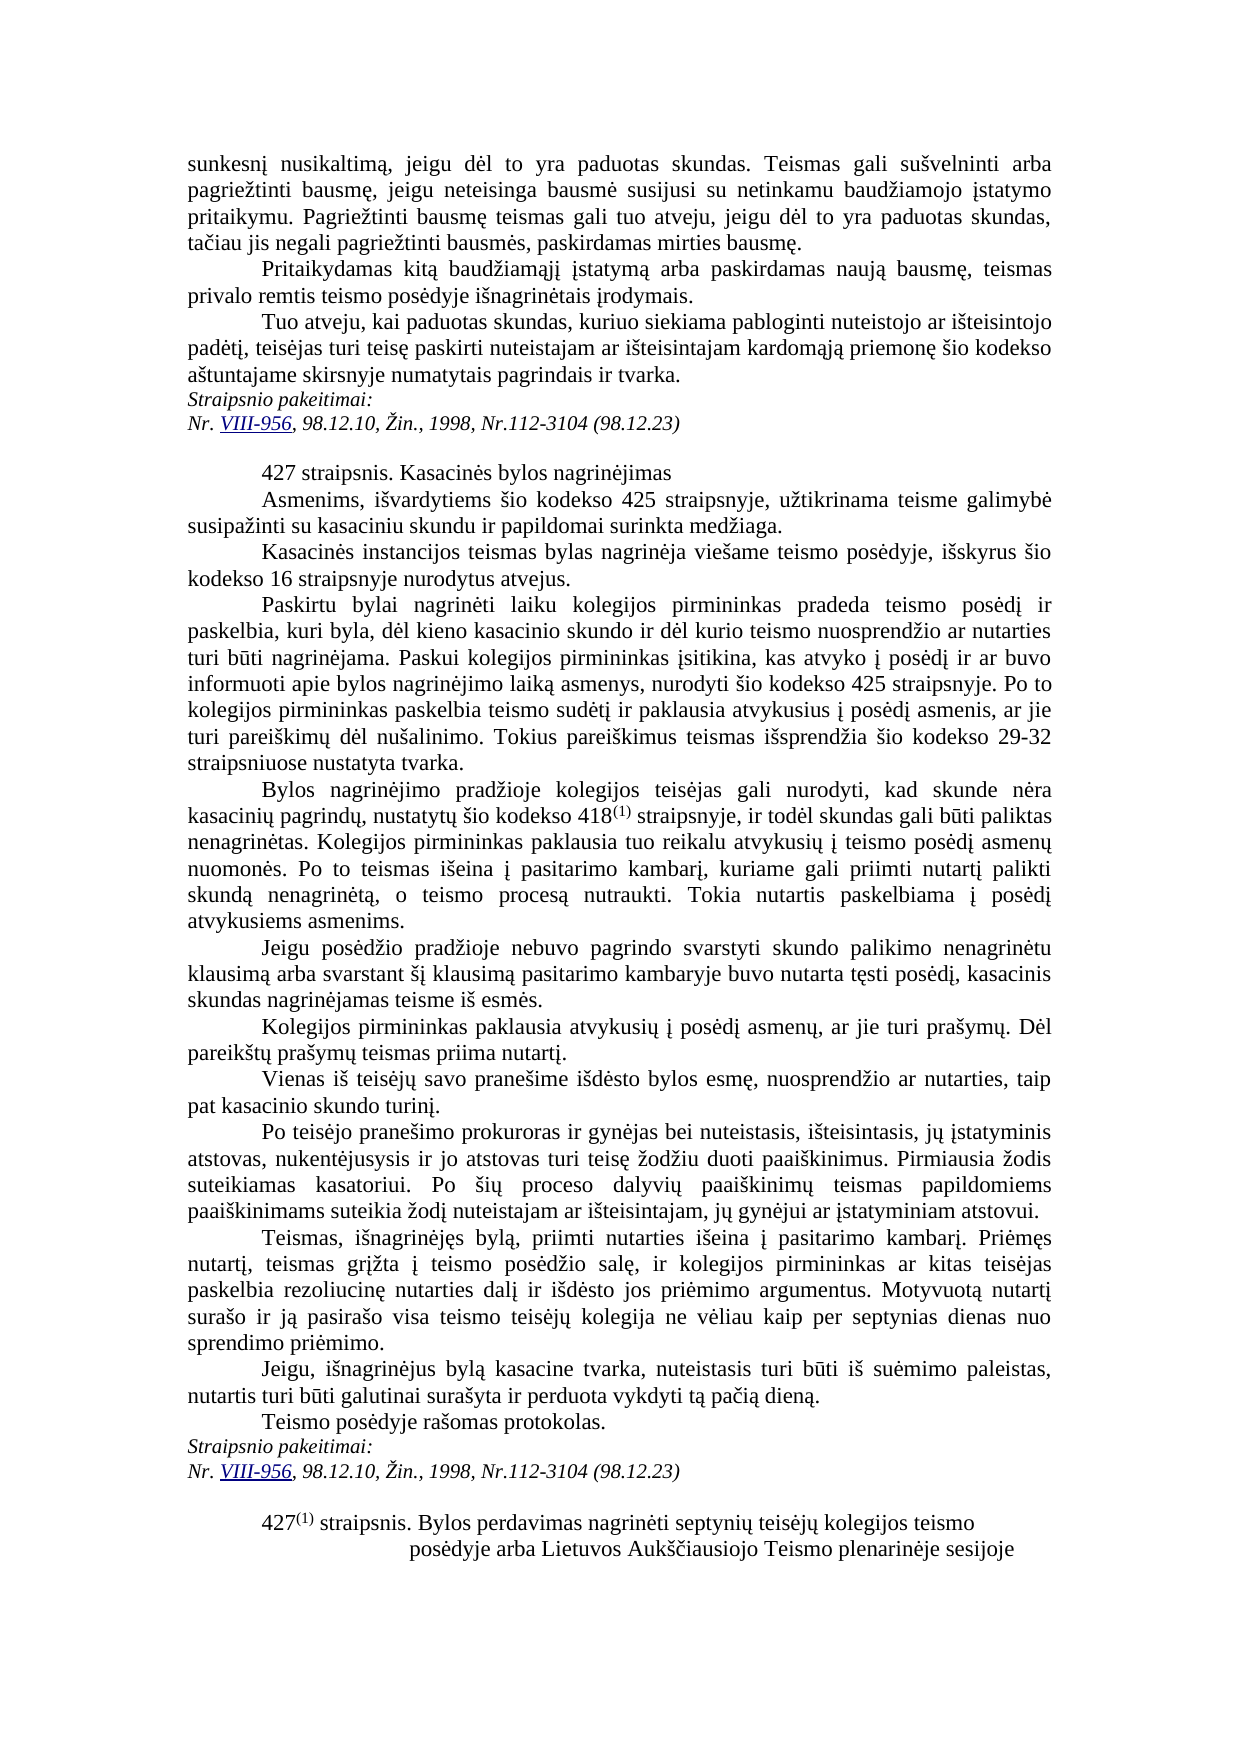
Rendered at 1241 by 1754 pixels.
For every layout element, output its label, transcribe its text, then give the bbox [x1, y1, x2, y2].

text Straipsnio pakeitimai: [187, 387, 1053, 411]
text Kasacinės instancijos teismas bylas nagrinėja viešame teismo posėdyje, išskyrus šio kodekso 16 straipsnyje nurodytus atvejus. [187, 538, 1053, 591]
text Tuo atveju, kai paduotas skundas, kuriuo siekiama pabloginti nuteistojo ar išteisintojo padėtį, teisėjas turi teisę paskirti nuteistajam ar išteisintajam kardomąją priemonę šio kodekso aštuntajame skirsnyje numatytais pagrindais ir tvarka. [187, 308, 1053, 387]
text Teismo posėdyje rašomas protokolas. [187, 1408, 1053, 1434]
text Asmenims, išvardytiems šio kodekso 425 straipsnyje, užtikrinama teisme galimybė susipažinti su kasaciniu skundu ir papildomai surinkta medžiaga. [187, 486, 1053, 538]
text Vienas iš teisėjų savo pranešime išdėsto bylos esmę, nuosprendžio ar nutarties, taip pat kasacinio skundo turinį. [187, 1066, 1053, 1118]
text Nr. VIII-956, 98.12.10, Žin., 1998, Nr.112-3104 (98.12.23) [187, 411, 1053, 435]
text Nr. VIII-956, 98.12.10, Žin., 1998, Nr.112-3104 (98.12.23) [187, 1458, 1053, 1483]
text Jeigu, išnagrinėjus bylą kasacine tvarka, nuteistasis turi būti iš suėmimo paleistas, nutartis turi būti galutinai surašyta ir perduota vykdyti tą pačią dieną. [187, 1355, 1053, 1408]
text Bylos nagrinėjimo pradžioje kolegijos teisėjas gali nurodyti, kad skunde nėra kasacinių pagrindų, nustatytų šio kodekso 418(1) straipsnyje, ir todėl skundas gali būti paliktas nenagrinėtas. Kolegijos pirmininkas paklausia tuo reikalu atvykusių į teismo posėdį asmenų nuomonės. Po to teismas išeina į pasitarimo kambarį, kuriame gali priimti nutartį palikti skundą nenagrinėtą, o teismo procesą nutraukti. Tokia nutartis paskelbiama į posėdį atvykusiems asmenims. [187, 776, 1053, 934]
text 427 straipsnis. Kasacinės bylos nagrinėjimas [187, 459, 1053, 486]
text Pritaikydamas kitą baudžiamąjį įstatymą arba paskirdamas naują bausmę, teismas privalo remtis teismo posėdyje išnagrinėtais įrodymais. [187, 255, 1053, 308]
text Kolegijos pirmininkas paklausia atvykusių į posėdį asmenų, ar jie turi prašymų. Dėl pareikštų prašymų teismas priima nutartį. [187, 1013, 1053, 1066]
text sunkesnį nusikaltimą, jeigu dėl to yra paduotas skundas. Teismas gali sušvelninti arba pagriežtinti bausmę, jeigu neteisinga bausmė susijusi su netinkamu baudžiamojo įstatymo pritaikymu. Pagriežtinti bausmę teismas gali tuo atveju, jeigu dėl to yra paduotas skundas, tačiau jis negali pagriežtinti bausmės, paskirdamas mirties bausmę. [187, 150, 1053, 255]
text Po teisėjo pranešimo prokuroras ir gynėjas bei nuteistasis, išteisintasis, jų įstatyminis atstovas, nukentėjusysis ir jo atstovas turi teisę žodžiu duoti paaiškinimus. Pirmiausia žodis suteikiamas kasatoriui. Po šių proceso dalyvių paaiškinimų teismas papildomiems paaiškinimams suteikia žodį nuteistajam ar išteisintajam, jų gynėjui ar įstatyminiam atstovui. [187, 1118, 1053, 1224]
text Jeigu posėdžio pradžioje nebuvo pagrindo svarstyti skundo palikimo nenagrinėtu klausimą arba svarstant šį klausimą pasitarimo kambaryje buvo nutarta tęsti posėdį, kasacinis skundas nagrinėjamas teisme iš esmės. [187, 934, 1053, 1013]
text Teismas, išnagrinėjęs bylą, priimti nutarties išeina į pasitarimo kambarį. Priėmęs nutartį, teismas grįžta į teismo posėdžio salę, ir kolegijos pirmininkas ar kitas teisėjas paskelbia rezoliucinę nutarties dalį ir išdėsto jos priėmimo argumentus. Motyvuotą nutartį surašo ir ją pasirašo visa teismo teisėjų kolegija ne vėliau kaip per septynias dienas nuo sprendimo priėmimo. [187, 1224, 1053, 1355]
text Paskirtu bylai nagrinėti laiku kolegijos pirmininkas pradeda teismo posėdį ir paskelbia, kuri byla, dėl kieno kasacinio skundo ir dėl kurio teismo nuosprendžio ar nutarties turi būti nagrinėjama. Paskui kolegijos pirmininkas įsitikina, kas atvyko į posėdį ir ar buvo informuoti apie bylos nagrinėjimo laiką asmenys, nurodyti šio kodekso 425 straipsnyje. Po to kolegijos pirmininkas paskelbia teismo sudėtį ir paklausia atvykusius į posėdį asmenis, ar jie turi pareiškimų dėl nušalinimo. Tokius pareiškimus teismas išsprendžia šio kodekso 29-32 straipsniuose nustatyta tvarka. [187, 591, 1053, 776]
text 427(1) straipsnis. Bylos perdavimas nagrinėti septynių teisėjų kolegijos teismo posėdyje arba Lietuvos Aukščiausiojo Teismo plenarinėje sesijoje [261, 1509, 1053, 1562]
text Straipsnio pakeitimai: [187, 1434, 1053, 1458]
